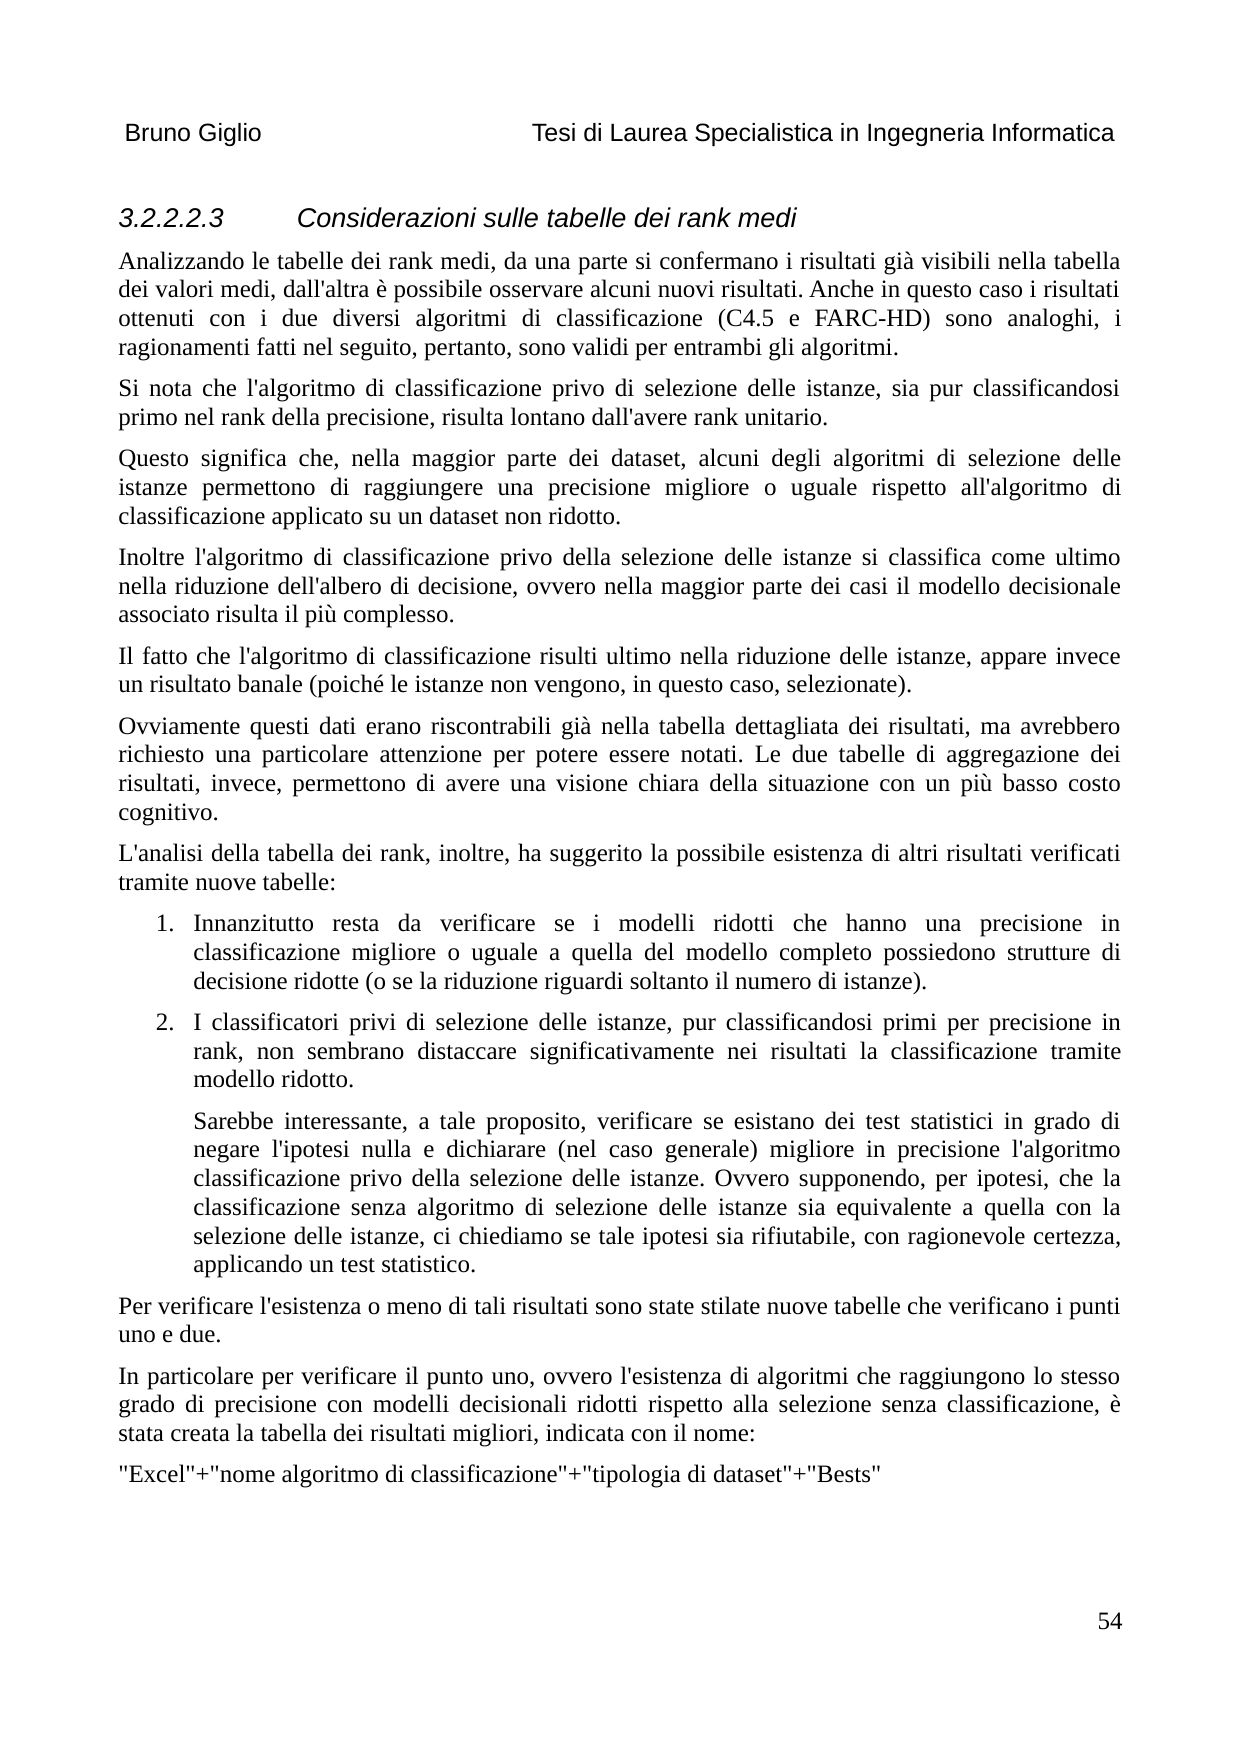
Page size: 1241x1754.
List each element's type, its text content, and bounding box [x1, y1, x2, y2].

text L'analisi della tabella dei rank, inoltre, ha suggerito la possibile esistenza di altri risultati verificati tramite nuove tabelle: [118, 838, 1122, 896]
text Per verificare l'esistenza o meno di tali risultati sono state stilate nuove tabelle che verificano i punti uno e due. [118, 1291, 1122, 1348]
text Analizzando le tabelle dei rank medi, da una parte si confermano i risultati già visibili nella tabella dei valori medi, dall'altra è possibile osservare alcuni nuovi risultati. Anche in questo caso i risultati ottenuti con i due diversi algoritmi di classificazione (C4.5 e FARC-HD) sono analoghi, i ragionamenti fatti nel seguito, pertanto, sono validi per entrambi gli algoritmi. [118, 246, 1122, 361]
list Innanzitutto resta da verificare se i modelli ridotti che hanno una precisione in classificazione migliore o uguale a quella del modello completo possiedono strutture di decisione ridotte (o se la riduzione riguardi soltanto il numero di istanze). [156, 908, 1122, 994]
list I classificatori privi di selezione delle istanze, pur classificandosi primi per precisione in rank, non sembrano distaccare significativamente nei risultati la classificazione tramite modello ridotto. [156, 1007, 1122, 1093]
text Si nota che l'algoritmo di classificazione privo di selezione delle istanze, sia pur classificandosi primo nel rank della precisione, risulta lontano dall'avere rank unitario. [118, 373, 1122, 431]
text Inoltre l'algoritmo di classificazione privo della selezione delle istanze si classifica come ultimo nella riduzione dell'albero di decisione, ovvero nella maggior parte dei casi il modello decisionale associato risulta il più complesso. [118, 542, 1122, 628]
text Il fatto che l'algoritmo di classificazione risulti ultimo nella riduzione delle istanze, appare invece un risultato banale (poiché le istanze non vengono, in questo caso, selezionate). [118, 641, 1122, 698]
text In particolare per verificare il punto uno, ovvero l'esistenza di algoritmi che raggiungono lo stesso grado di precisione con modelli decisionali ridotti rispetto alla selezione senza classificazione, è stata creata la tabella dei risultati migliori, indicata con il nome: [118, 1361, 1122, 1447]
text Ovviamente questi dati erano riscontrabili già nella tabella dettagliata dei risultati, ma avrebbero richiesto una particolare attenzione per potere essere notati. Le due tabelle di aggregazione dei risultati, invece, permettono di avere una visione chiara della situazione con un più basso costo cognitivo. [118, 711, 1122, 826]
text Questo significa che, nella maggior parte dei dataset, alcuni degli algoritmi di selezione delle istanze permettono di raggiungere una precisione migliore o uguale rispetto all'algoritmo di classificazione applicato su un dataset non ridotto. [118, 443, 1122, 529]
list Sarebbe interessante, a tale proposito, verificare se esistano dei test statistici in grado di negare l'ipotesi nulla e dichiarare (nel caso generale) migliore in precisione l'algoritmo classificazione privo della selezione delle istanze. Ovvero supponendo, per ipotesi, che la classificazione senza algoritmo di selezione delle istanze sia equivalente a quella con la selezione delle istanze, ci chiediamo se tale ipotesi sia rifiutabile, con ragionevole certezza, applicando un test statistico. [156, 1106, 1122, 1278]
text "Excel"+"nome algoritmo di classificazione"+"tipologia di dataset"+"Bests" [118, 1459, 1122, 1488]
subtitle Considerazioni sulle tabelle dei rank medi [118, 202, 1122, 233]
